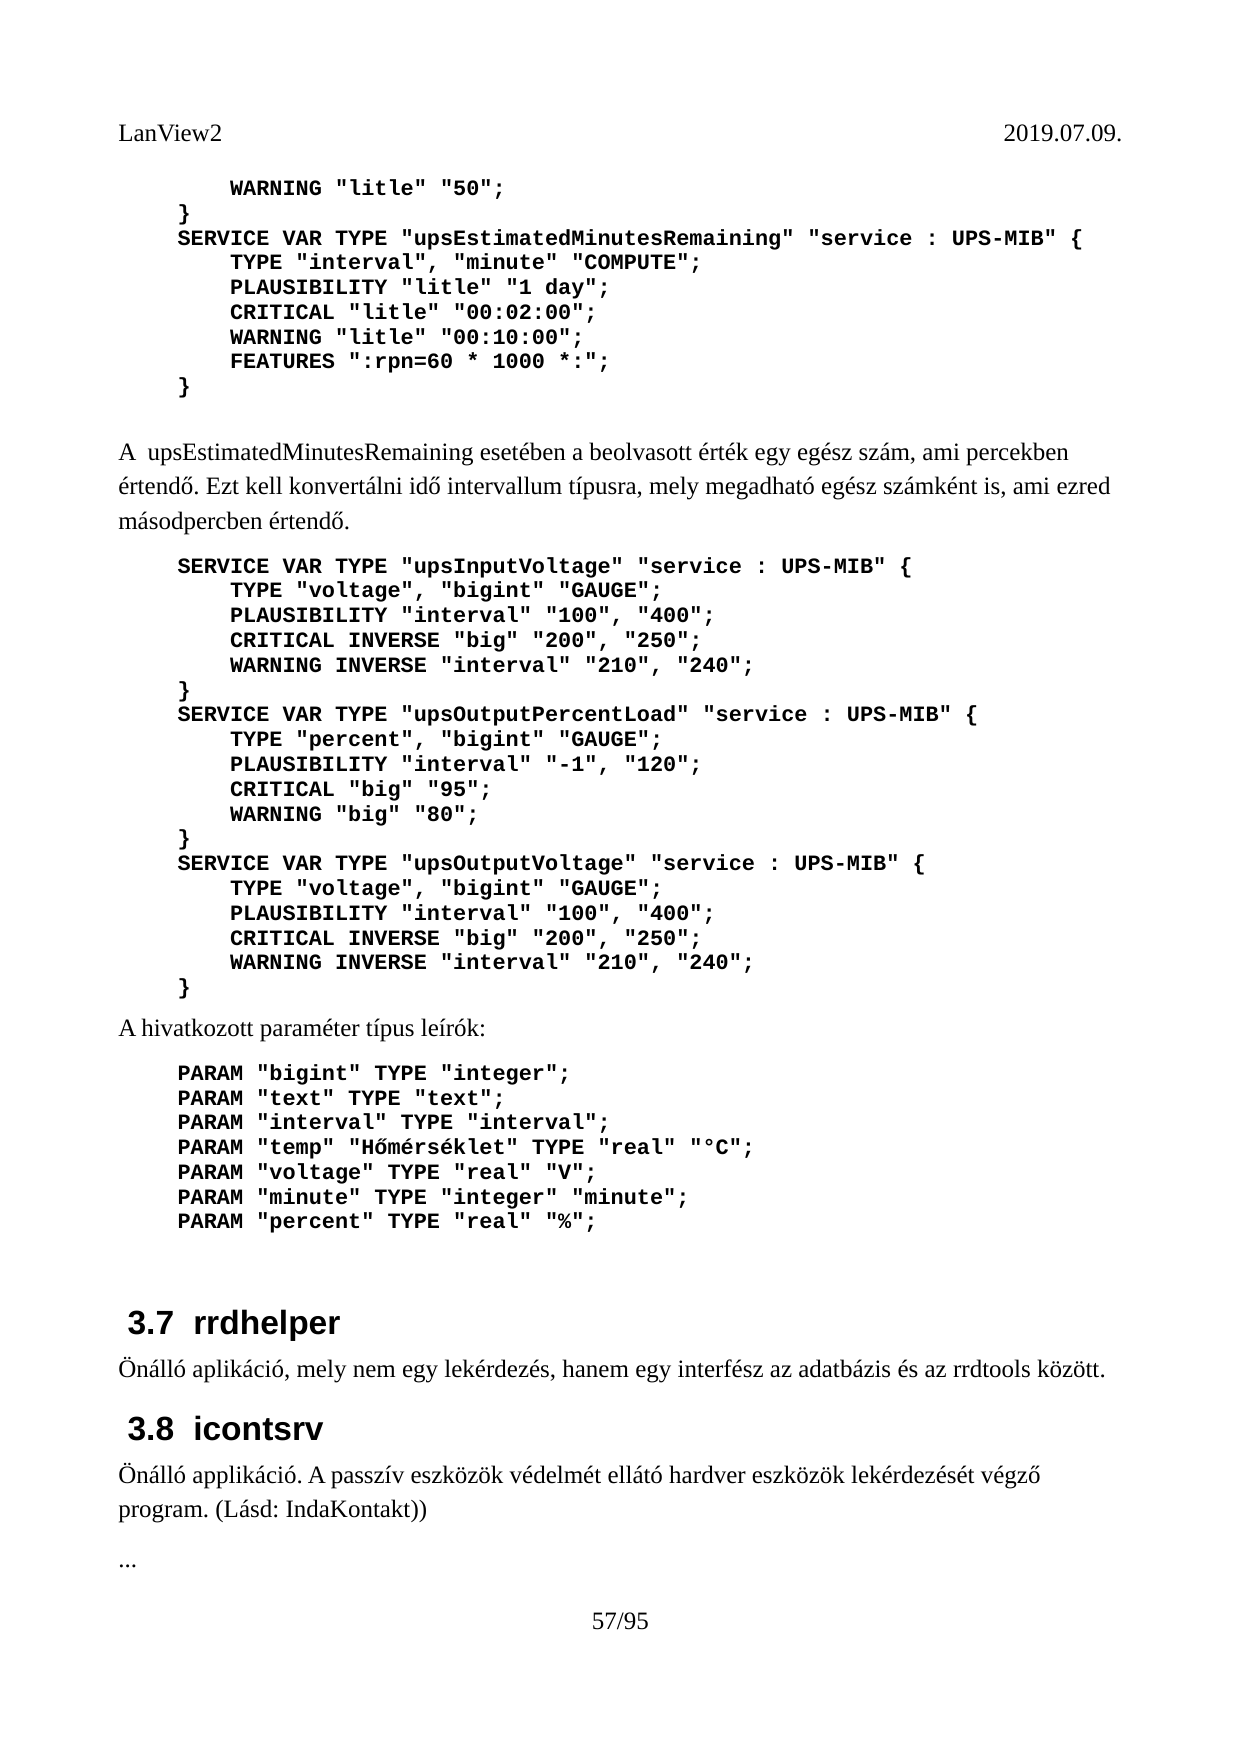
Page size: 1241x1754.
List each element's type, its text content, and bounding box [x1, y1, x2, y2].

text A hivatkozott paraméter típus leírók: [118, 1013, 1122, 1042]
text SERVICE VAR TYPE "upsInputVoltage" "service : UPS-MIB" { TYPE "voltage", "bigint" "GAUGE"; PLAUSIBILITY "interval" "100", "400"; CRITICAL INVERSE "big" "200", "250"; WARNING INVERSE "interval" "210", "240"; } SERVICE VAR TYPE "upsOutputPercentLoad" "service : UPS-MIB" { TYPE "percent", "bigint" "GAUGE"; PLAUSIBILITY "interval" "-1", "120"; CRITICAL "big" "95"; WARNING "big" "80"; } SERVICE VAR TYPE "upsOutputVoltage" "service : UPS-MIB" { TYPE "voltage", "bigint" "GAUGE"; PLAUSIBILITY "interval" "100", "400"; CRITICAL INVERSE "big" "200", "250"; WARNING INVERSE "interval" "210", "240"; } [177, 555, 1122, 1001]
text A upsEstimatedMinutesRemaining esetében a beolvasott érték egy egész szám, ami percekben értendő. Ezt kell konvertálni idő intervallum típusra, mely megadható egész számként is, ami ezred másodpercben értendő. [118, 437, 1122, 534]
text Önálló aplikáció, mely nem egy lekérdezés, hanem egy interfész az adatbázis és az rrdtools között. [118, 1354, 1122, 1382]
subtitle icontsrv [118, 1409, 1122, 1448]
text Önálló applikáció. A passzív eszközök védelmét ellátó hardver eszközök lekérdezését végző program. (Lásd: IndaKontakt)) [118, 1460, 1122, 1523]
text PARAM "voltage" TYPE "real" "V"; [177, 1161, 1122, 1186]
text ... [118, 1544, 1122, 1572]
text PARAM "interval" TYPE "interval"; [177, 1111, 1122, 1136]
text PARAM "temp" "Hőmérséklet" TYPE "real" "°C"; [177, 1136, 1122, 1161]
subtitle rrdhelper [118, 1302, 1122, 1341]
text PARAM "text" TYPE "text"; [177, 1087, 1122, 1111]
text PARAM "bigint" TYPE "integer"; [177, 1062, 1122, 1087]
text PARAM "minute" TYPE "integer" "minute"; [177, 1186, 1122, 1211]
text WARNING "litle" "50"; } SERVICE VAR TYPE "upsEstimatedMinutesRemaining" "service : UPS-MIB" { TYPE "interval", "minute" "COMPUTE"; PLAUSIBILITY "litle" "1 day"; CRITICAL "litle" "00:02:00"; WARNING "litle" "00:10:00"; FEATURES ":rpn=60 * 1000 *:"; } [177, 177, 1122, 400]
text PARAM "percent" TYPE "real" "%"; [177, 1211, 1122, 1235]
